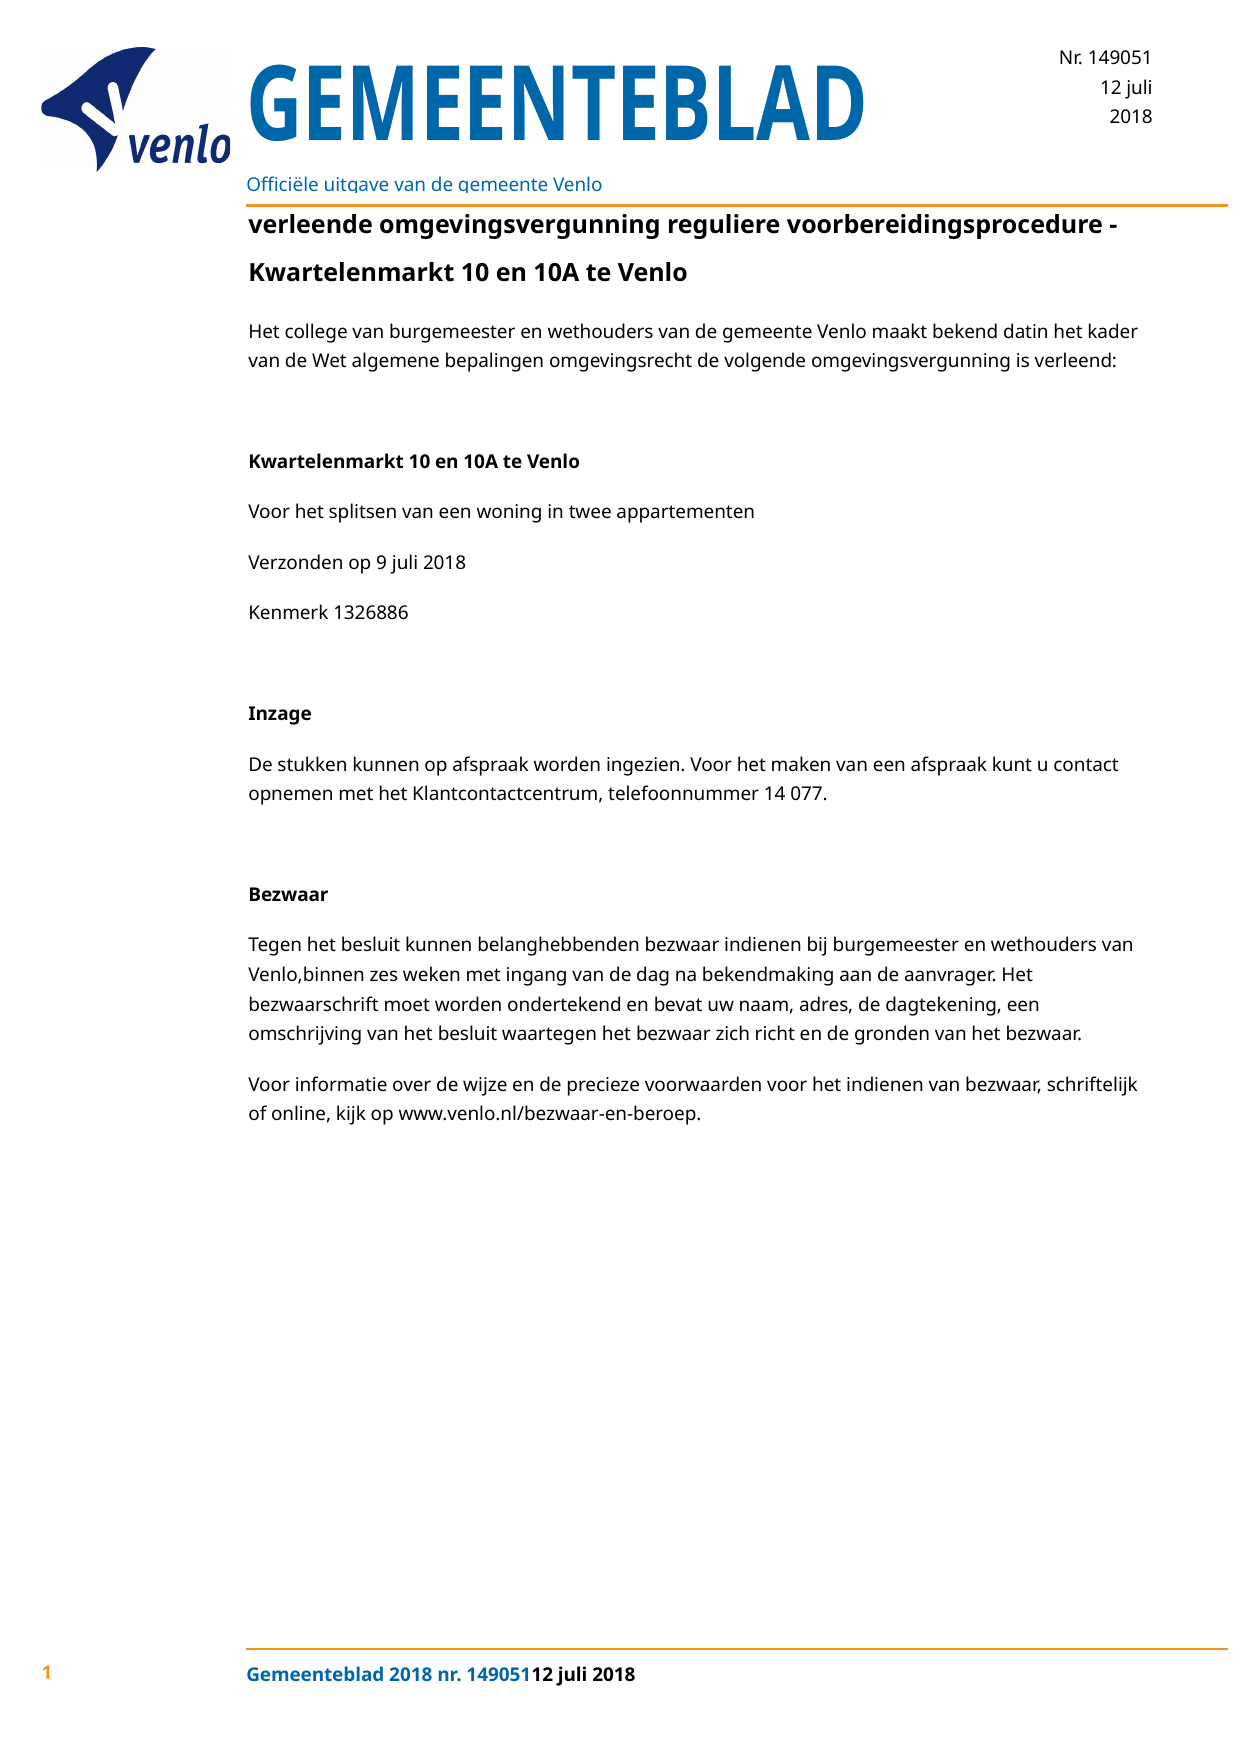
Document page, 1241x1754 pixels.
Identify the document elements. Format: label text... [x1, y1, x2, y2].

text Kenmerk 1326886 [248, 599, 1152, 625]
text Tegen het besluit kunnen belanghebbenden bezwaar indienen bij burgemeester en wethouders van Venlo,binnen zes weken met ingang van de dag na bekendmaking aan de aanvrager. Het bezwaarschrift moet worden ondertekend en bevat uw naam, adres, de dagtekening, een omschrijving van het besluit waartegen het bezwaar zich richt en de gronden van het bezwaar. [248, 932, 1152, 1046]
text Bezwaar [248, 881, 1152, 907]
text Kwartelenmarkt 10 en 10A te Venlo [248, 448, 1152, 474]
text Verzonden op 9 juli 2018 [248, 549, 1152, 575]
text De stukken kunnen op afspraak worden ingezien. Voor het maken van een afspraak kunt u contact opnemen met het Klantcontactcentrum, telefoonnummer 14 077. [248, 751, 1152, 806]
text Het college van burgemeester en wethouders van de gemeente Venlo maakt bekend datin het kader van de Wet algemene bepalingen omgevingsrecht de volgende omgevingsvergunning is verleend: [248, 318, 1152, 373]
text Voor het splitsen van een woning in twee appartementen [248, 499, 1152, 524]
text Inzage [248, 700, 1152, 726]
picture [41, 47, 231, 172]
text Voor informatie over de wijze en de precieze voorwaarden voor het indienen van bezwaar, schriftelijk of online, kijk op www.venlo.nl/bezwaar-en-beroep. [248, 1071, 1152, 1126]
text verleende omgevingsvergunning reguliere voorbereidingsprocedure - Kwartelenmarkt 10 en 10A te Venlo [248, 207, 1152, 288]
